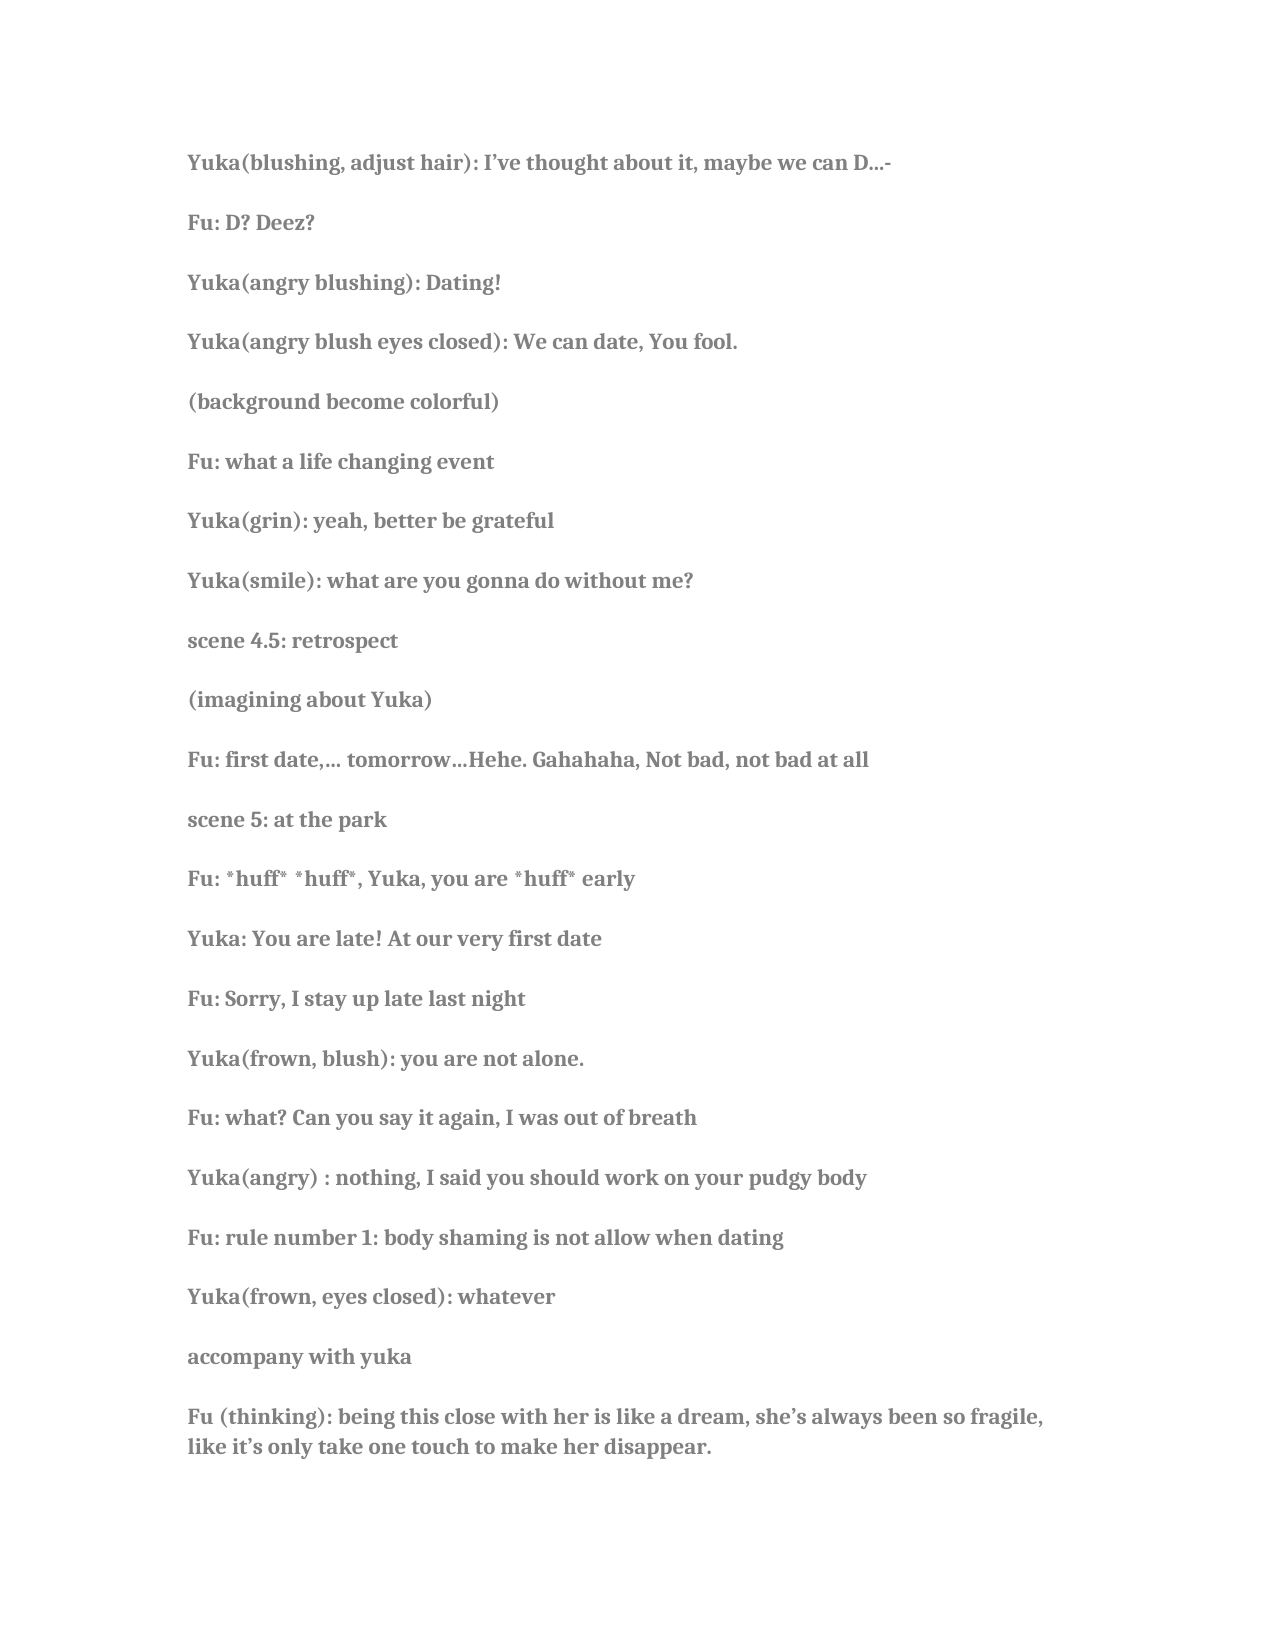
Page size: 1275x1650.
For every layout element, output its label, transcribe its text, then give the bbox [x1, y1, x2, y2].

text Fu: rule number 1: body shaming is not allow when dating [187, 1224, 1087, 1251]
text Fu (thinking): being this close with her is like a dream, she’s always been so fragile, like it’s only take one touch to make her disappear. [187, 1403, 1087, 1460]
text (imagining about Yuka) [187, 687, 1087, 713]
text (background become colorful) [187, 389, 1087, 415]
text Fu: D? Deez? [187, 210, 1087, 236]
text Yuka(frown, eyes closed): whatever [187, 1284, 1087, 1310]
text Yuka(smile): what are you gonna do without me? [187, 568, 1087, 594]
text Fu: first date,… tomorrow…Hehe. Gahahaha, Not bad, not bad at all [187, 747, 1087, 773]
text Fu: Sorry, I stay up late last night [187, 986, 1087, 1012]
text scene 5: at the park [187, 807, 1087, 833]
text scene 4.5: retrospect [187, 627, 1087, 654]
text Yuka: You are late! At our very first date [187, 926, 1087, 952]
text Yuka(angry blushing): Dating! [187, 269, 1087, 296]
text Yuka(grin): yeah, better be grateful [187, 508, 1087, 534]
text Yuka(angry) : nothing, I said you should work on your pudgy body [187, 1165, 1087, 1191]
text Fu: *huff* *huff*, Yuka, you are *huff* early [187, 866, 1087, 893]
text Yuka(angry blush eyes closed): We can date, You fool. [187, 329, 1087, 355]
text Yuka(blushing, adjust hair): I’ve thought about it, maybe we can D...- [187, 150, 1087, 176]
text Fu: what? Can you say it again, I was out of breath [187, 1105, 1087, 1131]
text Yuka(frown, blush): you are not alone. [187, 1045, 1087, 1072]
text Fu: what a life changing event [187, 448, 1087, 475]
text accompany with yuka [187, 1344, 1087, 1370]
